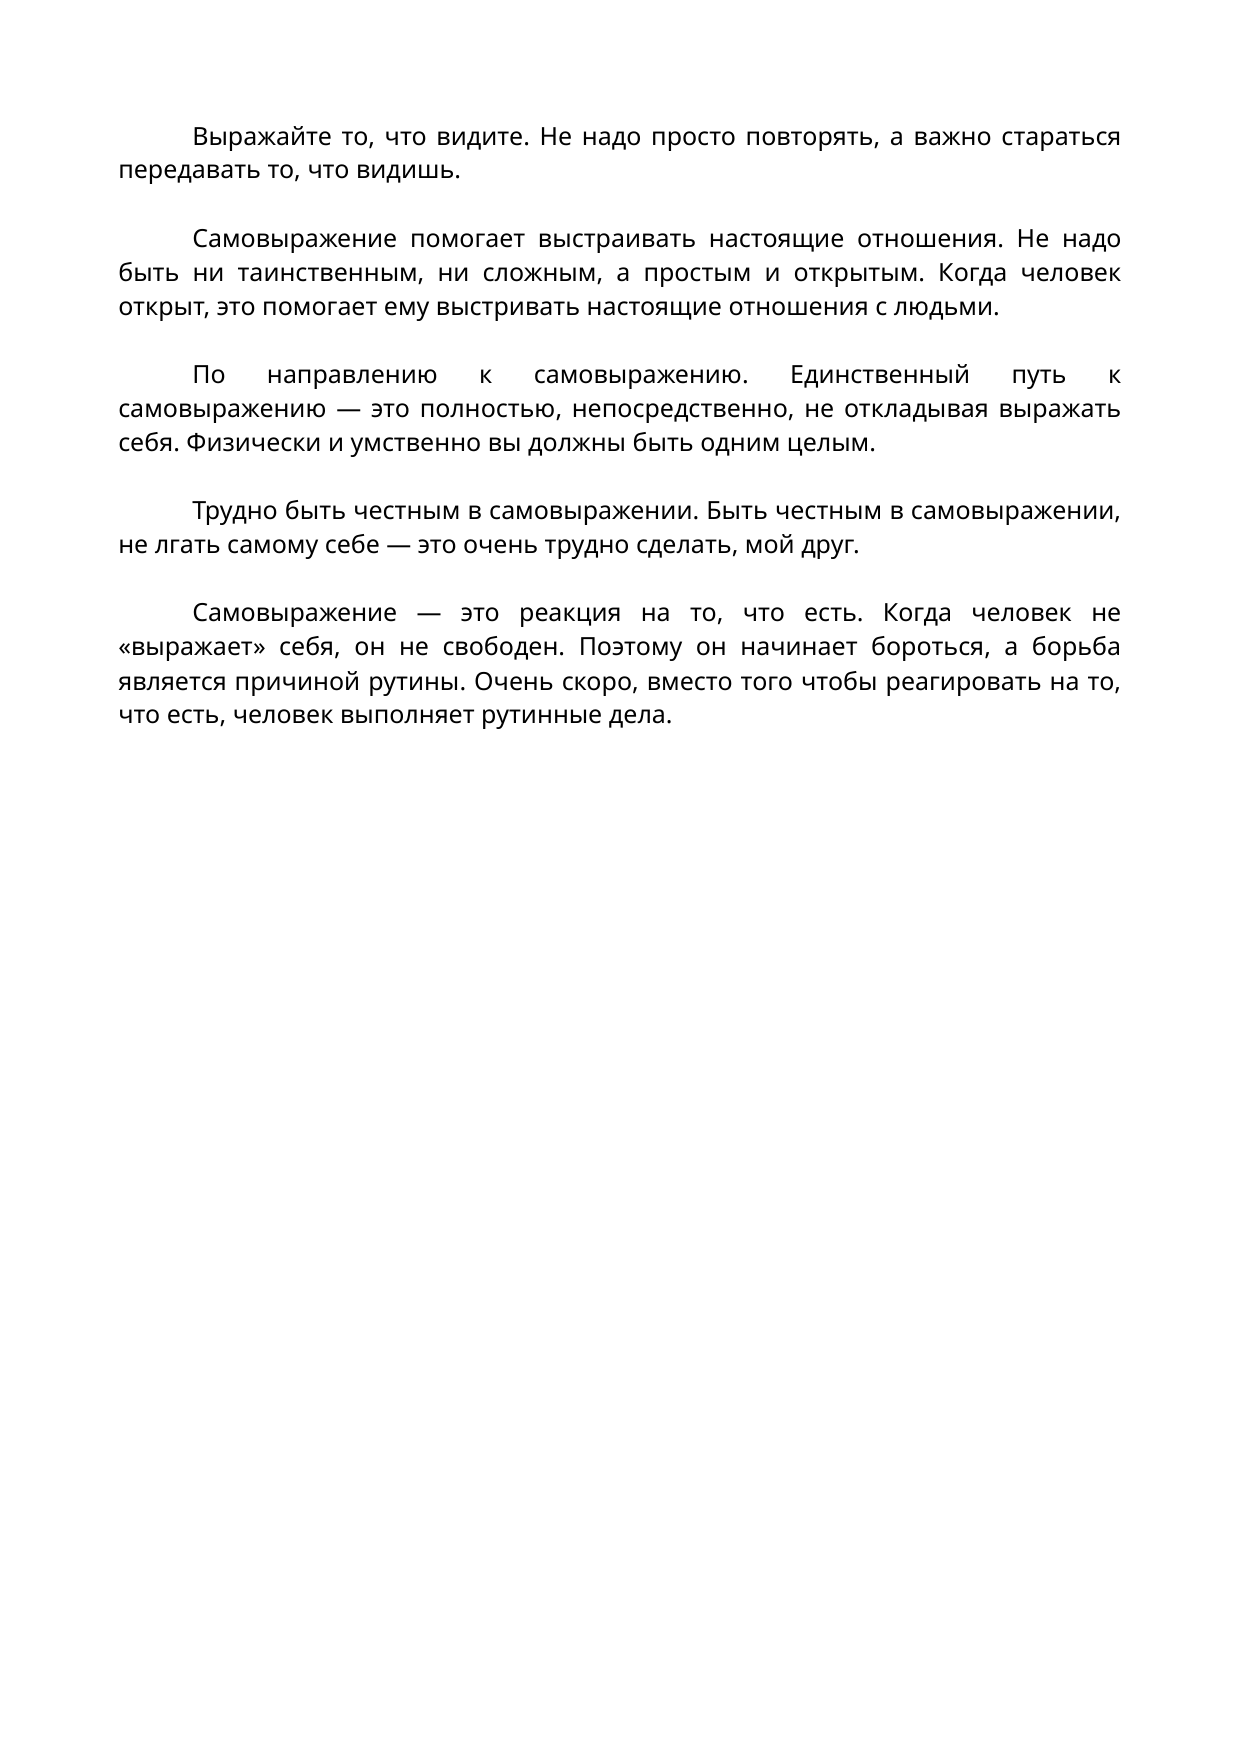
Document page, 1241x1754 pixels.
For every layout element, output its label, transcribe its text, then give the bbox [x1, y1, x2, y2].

text Выражайте то, что видите. Не надо просто повторять, а важно стараться передавать то, что видишь. [118, 118, 1122, 186]
text Самовыражение — это реакция на то, что есть. Когда человек не «выражает» себя, он не свободен. Поэтому он начинает бороться, а борьба является причиной рутины. Очень скоро, вместо того чтобы реагировать на то, что есть, человек выполняет рутинные дела. [118, 595, 1122, 731]
text По направлению к самовыражению. Единственный путь к самовыражению — это полностью, непосредственно, не откладывая выражать себя. Физически и умственно вы должны быть одним целым. [118, 357, 1122, 459]
text Самовыражение помогает выстраивать настоящие отношения. Не надо быть ни таинственным, ни сложным, а простым и открытым. Когда человек открыт, это помогает ему выстривать настоящие отношения с людьми. [118, 220, 1122, 322]
text Трудно быть честным в самовыражении. Быть честным в самовыражении, не лгать самому себе — это очень трудно сделать, мой друг. [118, 493, 1122, 561]
